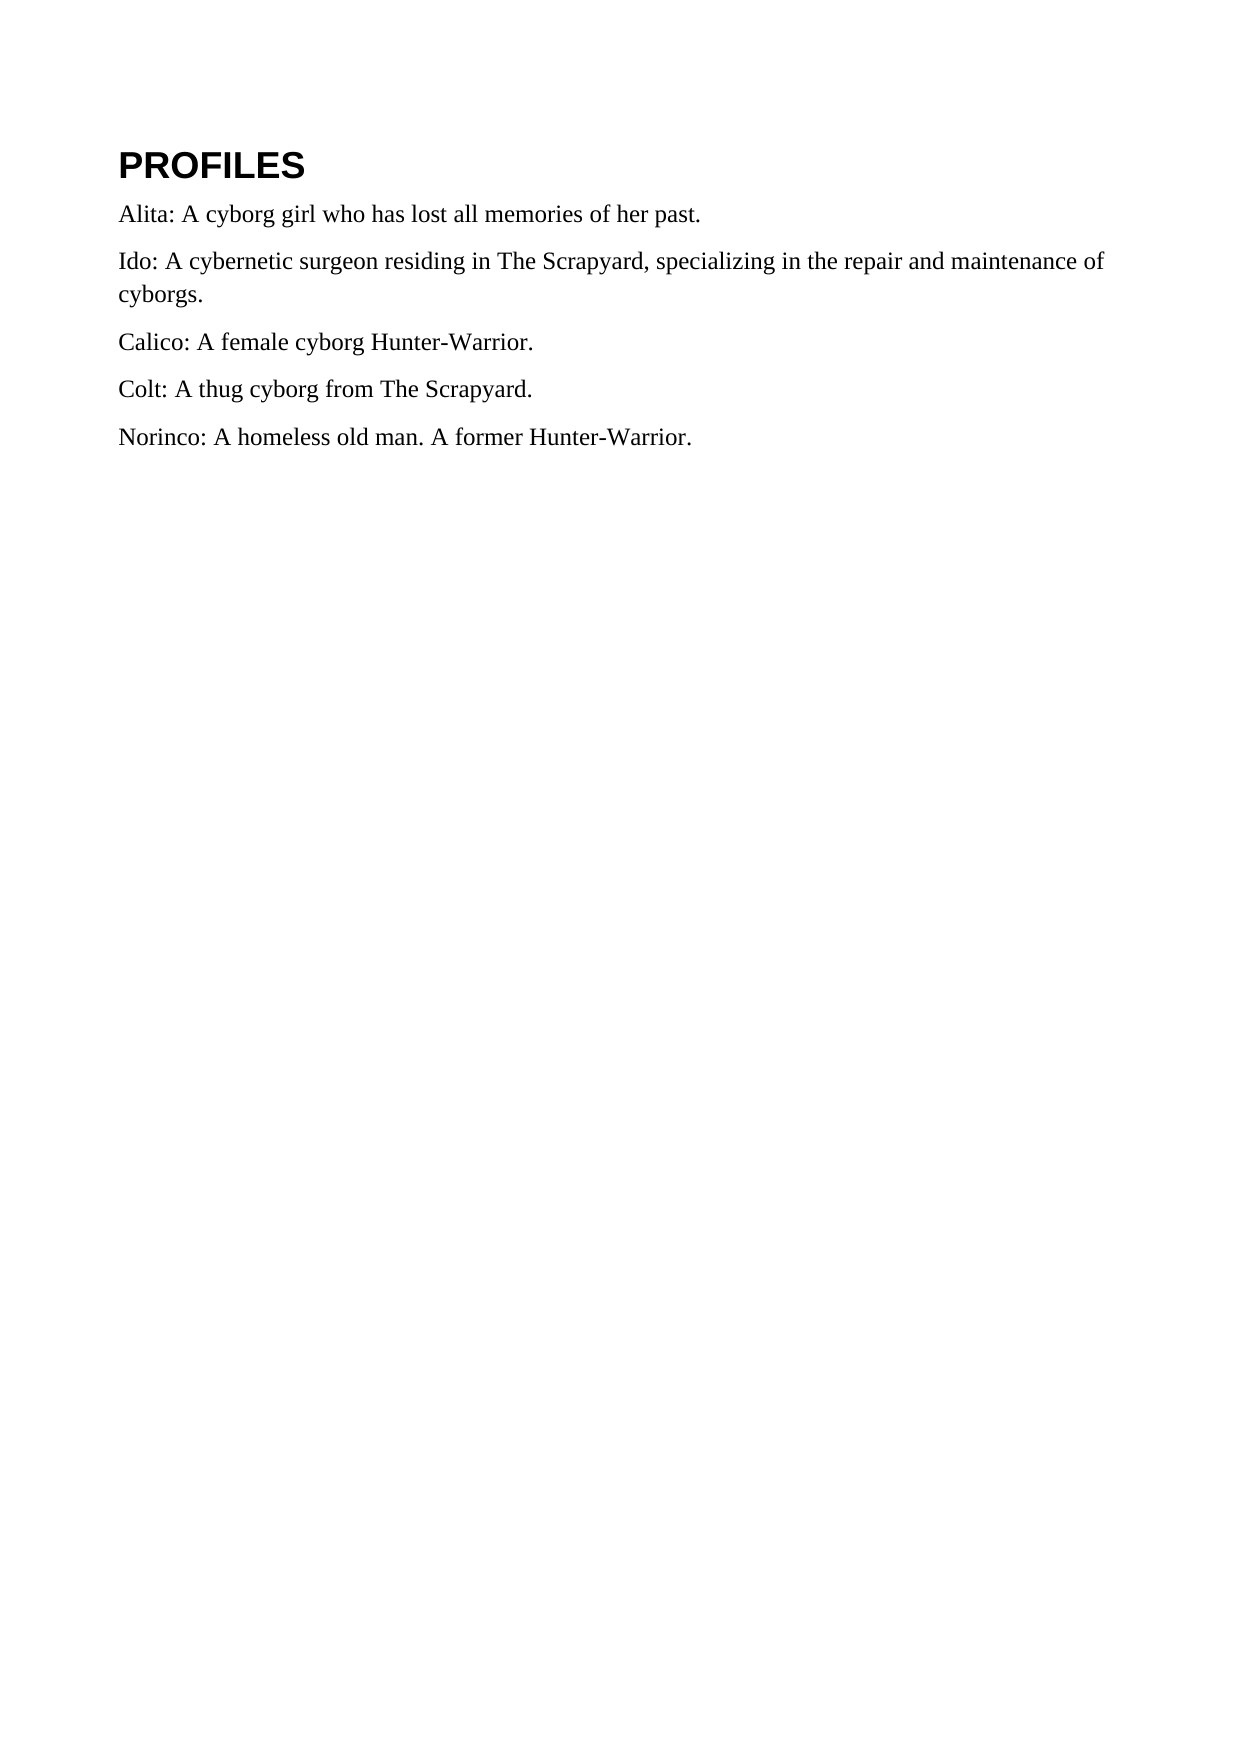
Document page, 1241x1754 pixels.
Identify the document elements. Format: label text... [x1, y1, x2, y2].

text Alita: A cyborg girl who has lost all memories of her past. [118, 199, 1122, 227]
text Calico: A female cyborg Hunter-Warrior. [118, 327, 1122, 356]
subtitle PROFILES [118, 143, 1122, 186]
text Ido: A cybernetic surgeon residing in The Scrapyard, specializing in the repair and maintenance of cyborgs. [118, 246, 1122, 308]
text Norinco: A homeless old man. A former Hunter-Warrior. [118, 422, 1122, 451]
text Colt: A thug cyborg from The Scrapyard. [118, 374, 1122, 403]
